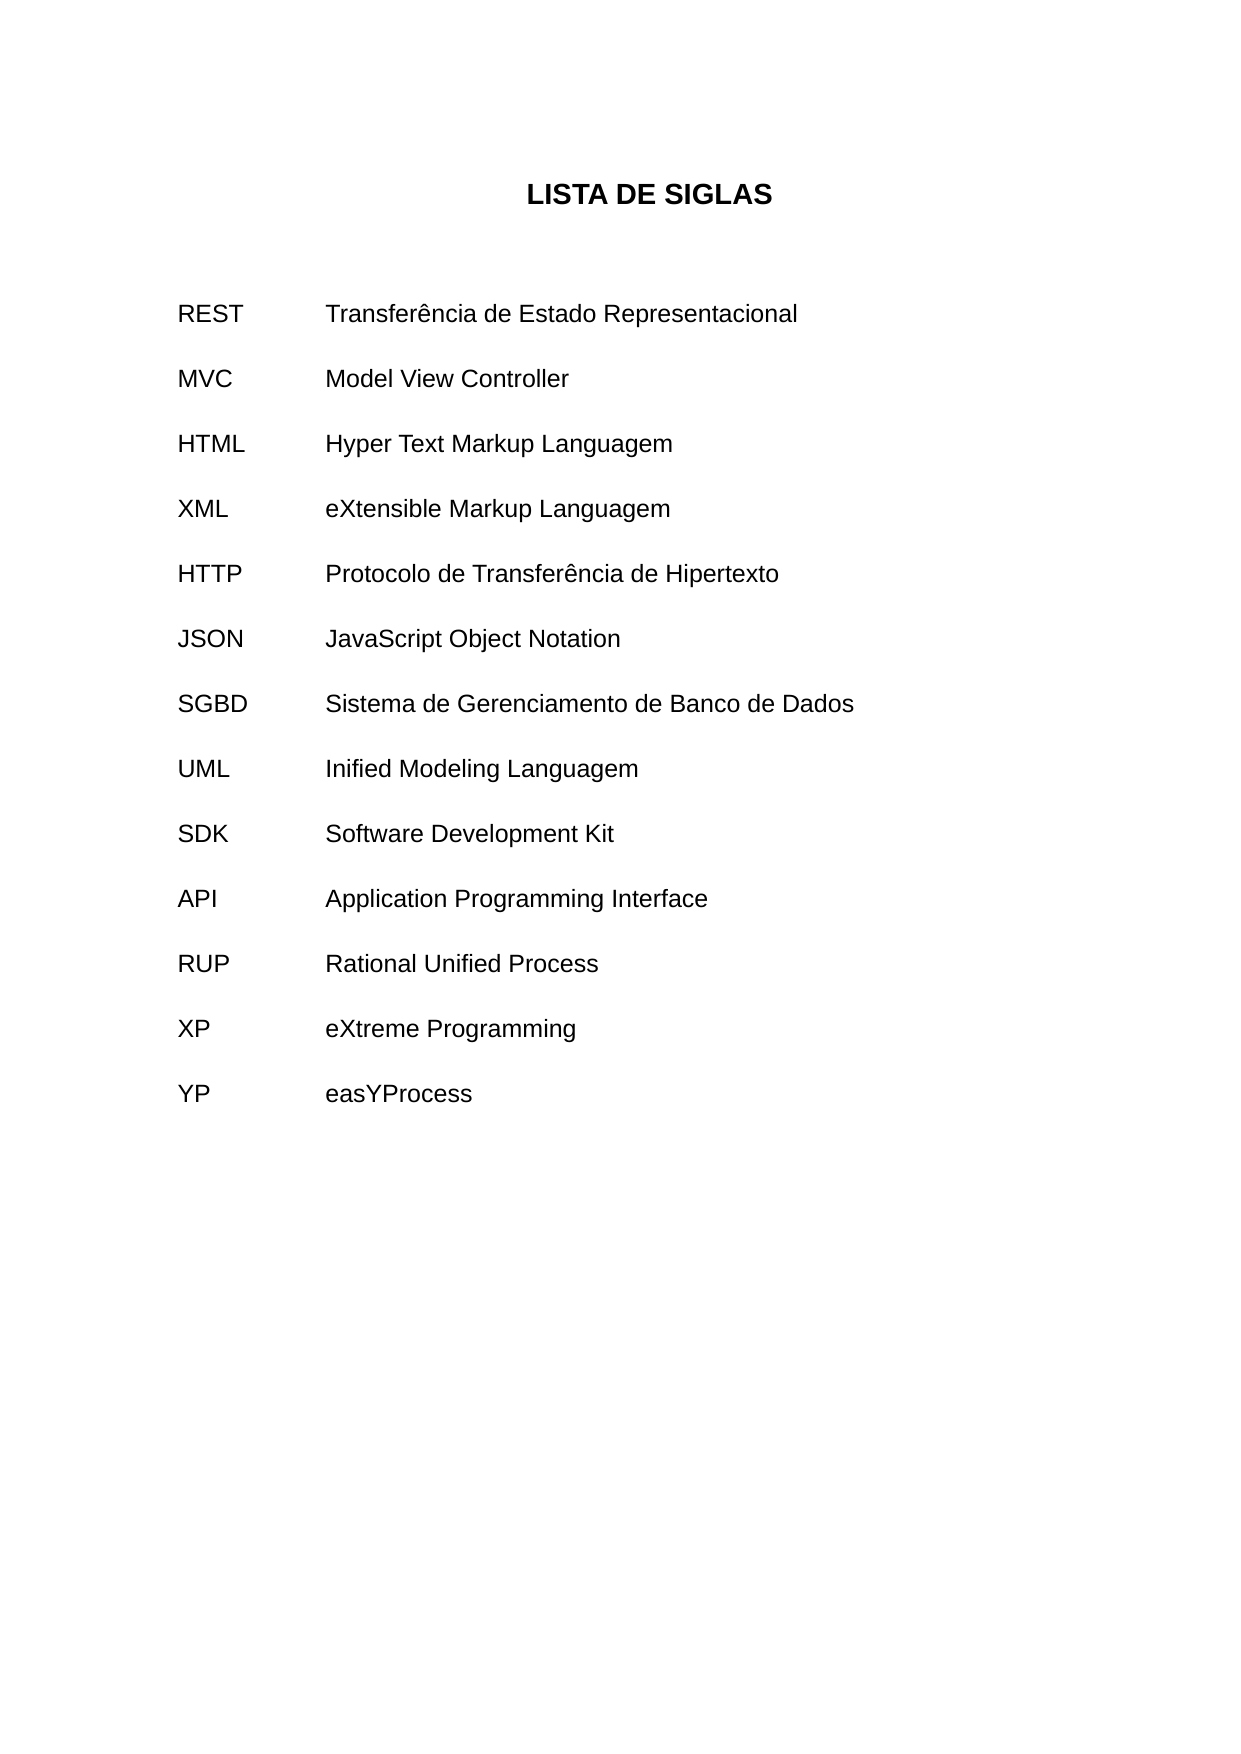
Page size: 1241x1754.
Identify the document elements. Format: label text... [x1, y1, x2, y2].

table_cell HTTP [177, 541, 325, 606]
table_cell XP [177, 996, 325, 1061]
table_cell Sistema de Gerenciamento de Banco de Dados [325, 671, 1122, 736]
table_cell SDK [177, 801, 325, 866]
table_cell UML [177, 736, 325, 801]
table_cell JavaScript Object Notation [325, 606, 1122, 671]
table_cell SGBD [177, 671, 325, 736]
table_cell JSON [177, 606, 325, 671]
table_cell YP [177, 1061, 325, 1126]
table_cell Application Programming Interface [325, 866, 1122, 931]
table_cell Protocolo de Transferência de Hipertexto [325, 541, 1122, 606]
table_cell easYProcess [325, 1061, 1122, 1126]
table_cell API [177, 866, 325, 931]
subtitle LISTA DE SIGLAS [177, 177, 1122, 211]
table_header Transferência de Estado Representacional [325, 281, 1122, 346]
table_header REST [177, 281, 325, 346]
table_cell eXtensible Markup Languagem [325, 476, 1122, 541]
table_cell XML [177, 476, 325, 541]
table_cell RUP [177, 931, 325, 996]
table_cell Model View Controller [325, 346, 1122, 411]
table_cell HTML [177, 411, 325, 476]
table_cell Hyper Text Markup Languagem [325, 411, 1122, 476]
table_cell Software Development Kit [325, 801, 1122, 866]
table_cell eXtreme Programming [325, 996, 1122, 1061]
table_cell Inified Modeling Languagem [325, 736, 1122, 801]
table_cell Rational Unified Process [325, 931, 1122, 996]
table_cell MVC [177, 346, 325, 411]
